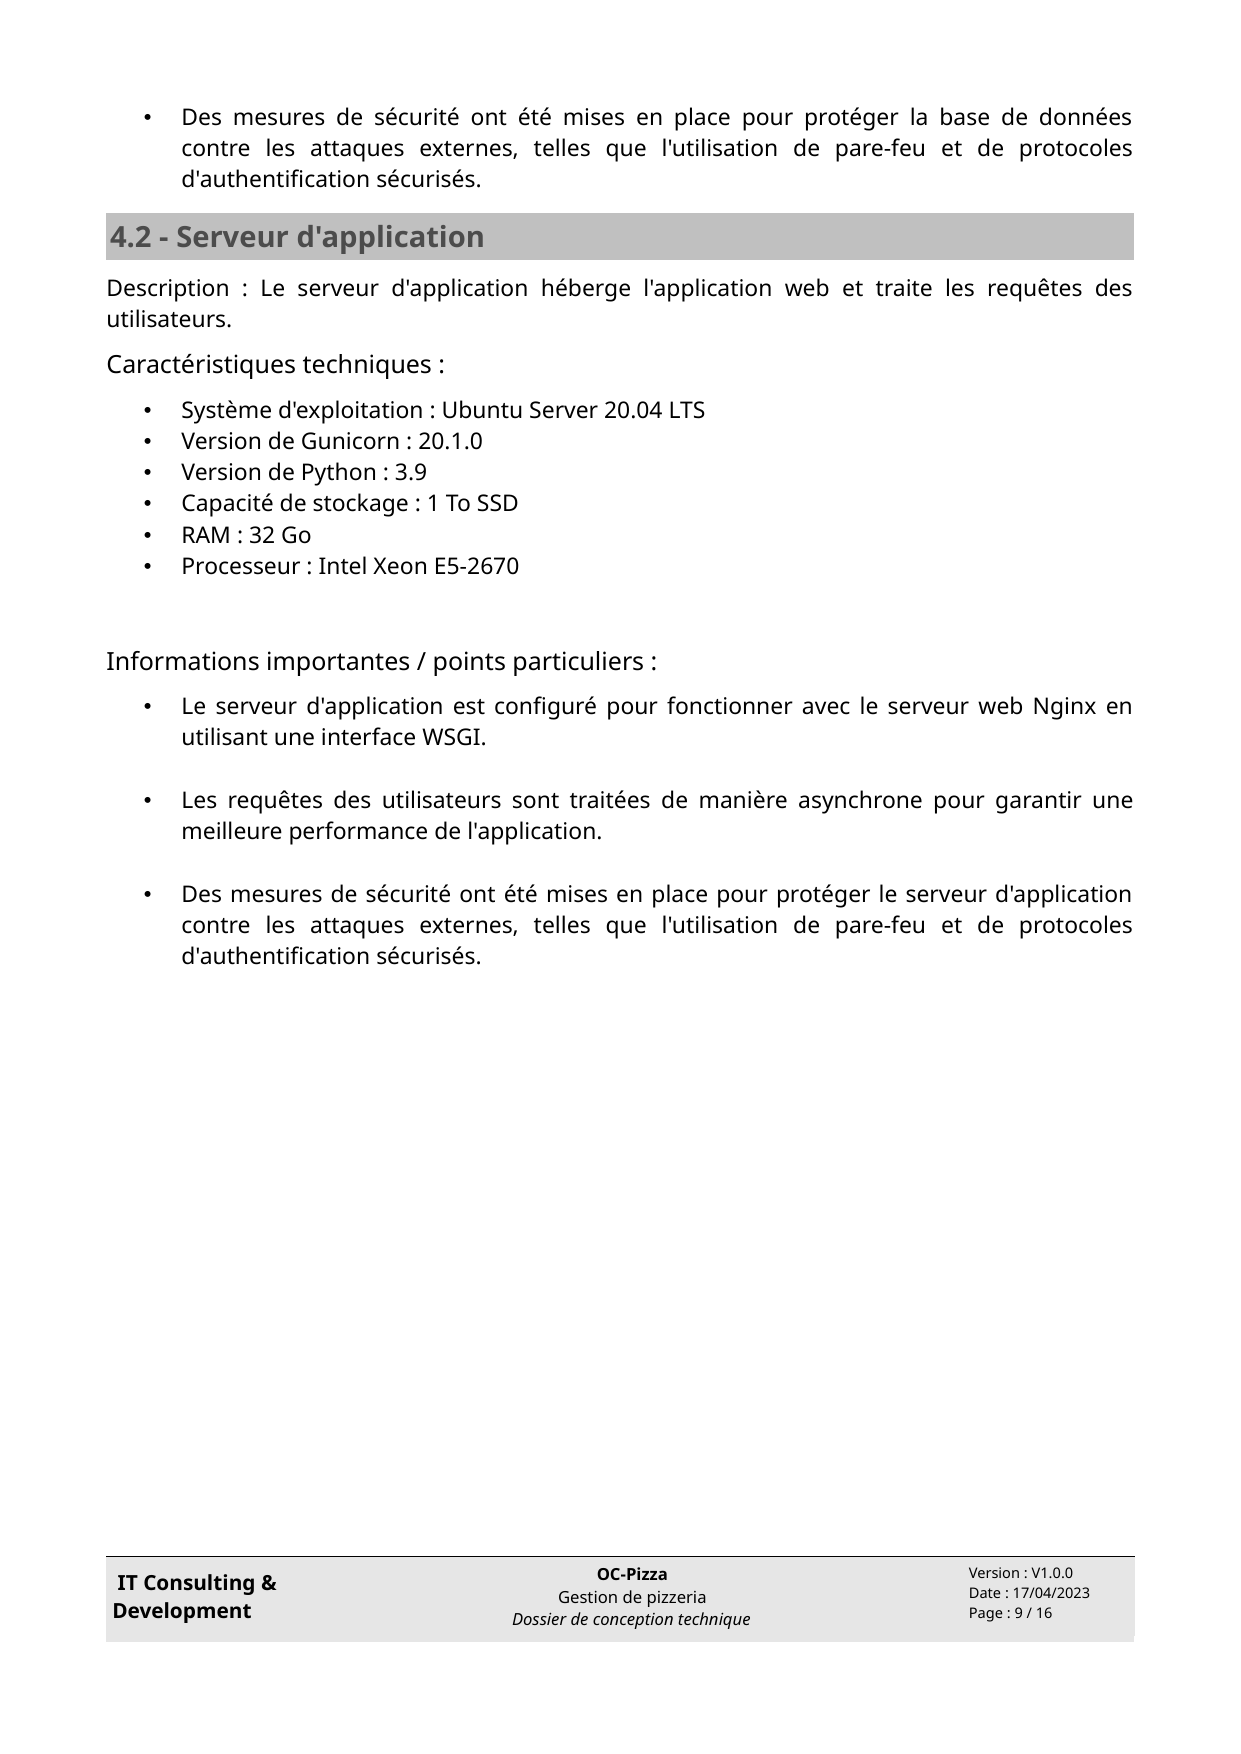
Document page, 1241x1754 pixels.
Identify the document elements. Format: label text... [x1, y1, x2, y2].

list Des mesures de sécurité ont été mises en place pour protéger la base de données contre les attaques externes, telles que l'utilisation de pare-feu et de protocoles d'authentification sécurisés. [144, 100, 1134, 194]
list Processeur : Intel Xeon E5-2670 [144, 550, 1134, 581]
list RAM : 32 Go [144, 518, 1134, 550]
list Le serveur d'application est configuré pour fonctionner avec le serveur web Nginx en utilisant une interface WSGI. [144, 690, 1134, 753]
list Des mesures de sécurité ont été mises en place pour protéger le serveur d'application contre les attaques externes, telles que l'utilisation de pare-feu et de protocoles d'authentification sécurisés. [144, 878, 1134, 971]
list Version de Gunicorn : 20.1.0 [144, 425, 1134, 456]
text Caractéristiques techniques : [106, 347, 1134, 381]
text Informations importantes / points particuliers : [106, 643, 1134, 678]
list Capacité de stockage : 1 To SSD [144, 487, 1134, 518]
list Version de Python : 3.9 [144, 456, 1134, 487]
list Les requêtes des utilisateurs sont traitées de manière asynchrone pour garantir une meilleure performance de l'application. [144, 784, 1134, 846]
list Système d'exploitation : Ubuntu Server 20.04 LTS [144, 393, 1134, 425]
text Description : Le serveur d'application héberge l'application web et traite les requêtes des utilisateurs. [106, 272, 1134, 334]
subtitle Serveur d'application [107, 214, 1133, 259]
